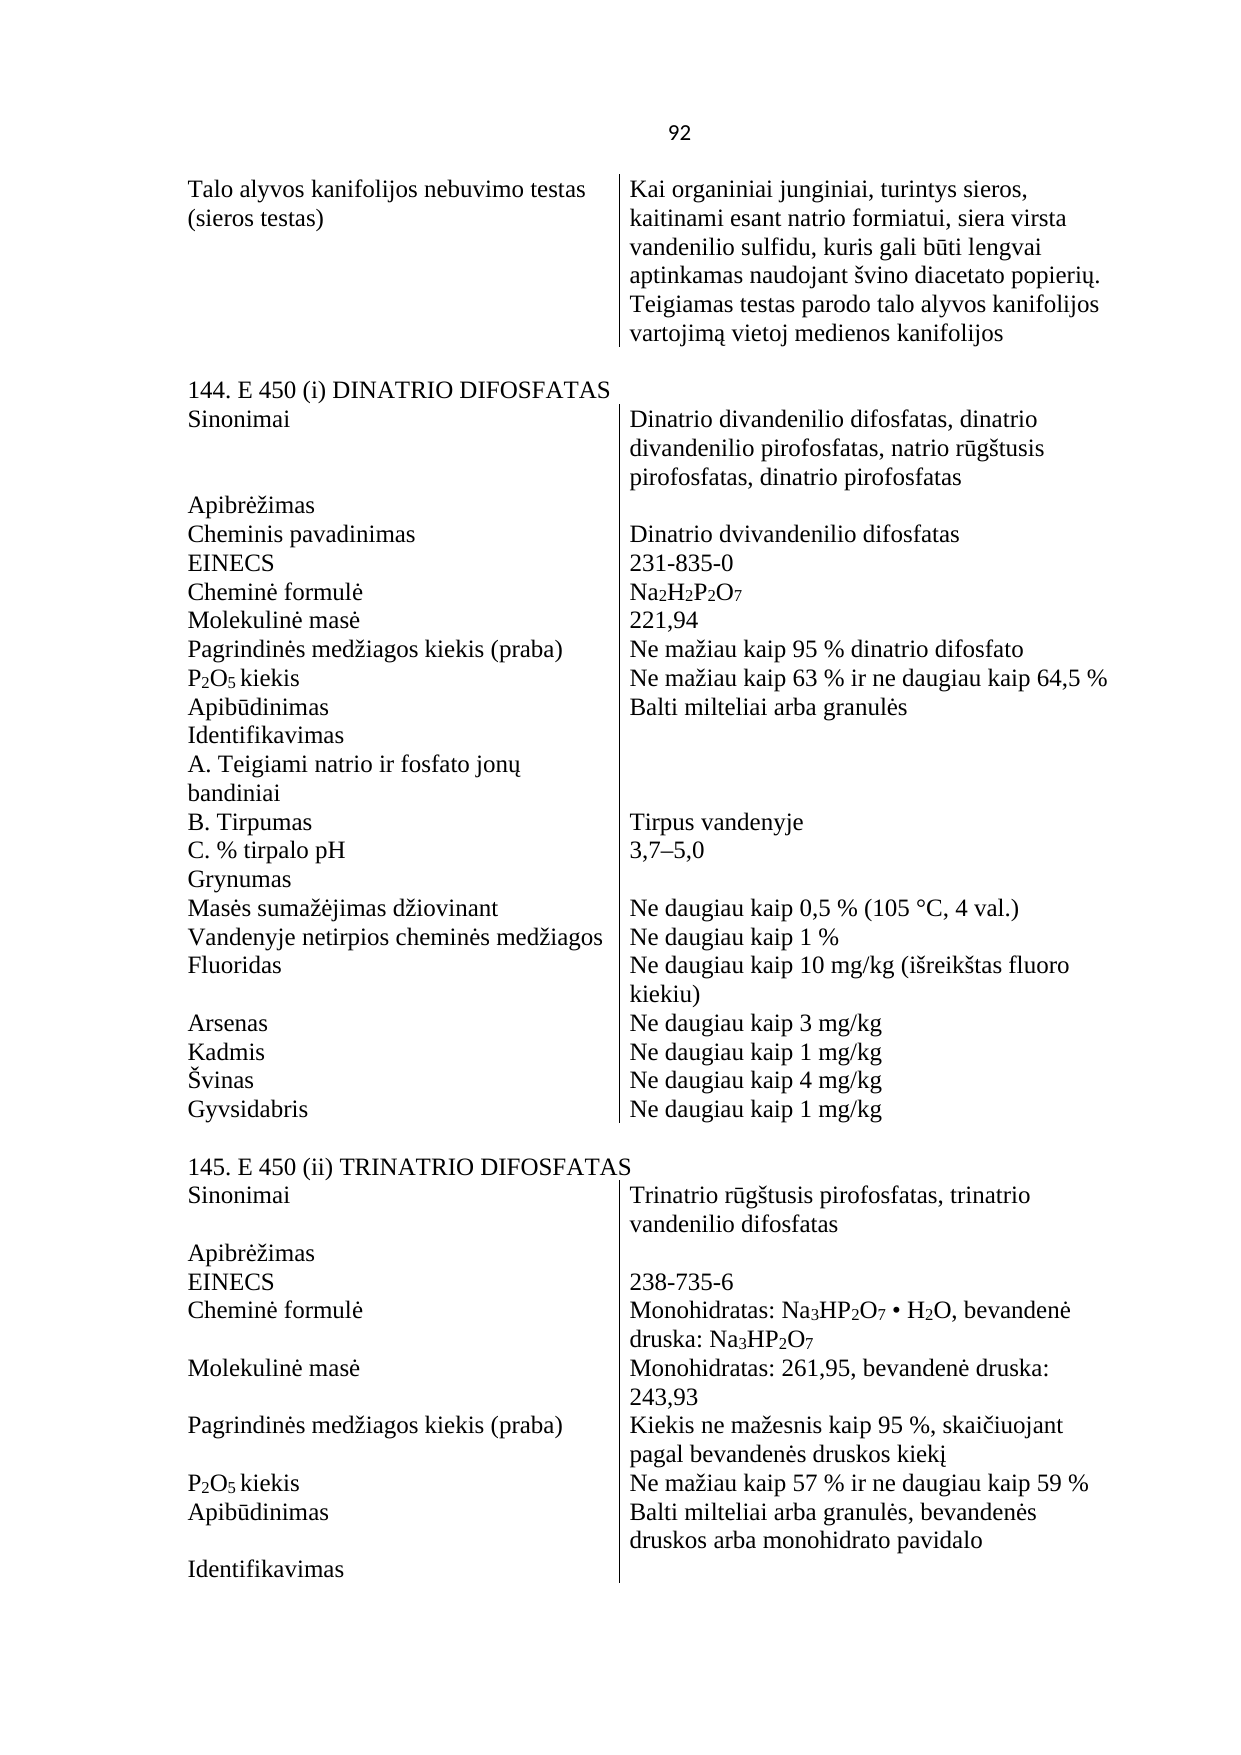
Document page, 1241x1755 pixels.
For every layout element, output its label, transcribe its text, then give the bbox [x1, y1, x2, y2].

table_cell Molekulinė masė [177, 605, 619, 634]
table_cell Grynumas [177, 864, 619, 893]
table_cell Trinatrio rūgštusis pirofosfatas, trinatrio vandenilio difosfatas [620, 1180, 1122, 1238]
table_cell Balti milteliai arba granulės, bevandenės druskos arba monohidrato pavidalo [620, 1497, 1122, 1554]
table_cell Kadmis [177, 1037, 619, 1065]
table_cell A. Teigiami natrio ir fosfato jonų bandiniai [177, 749, 619, 807]
table_cell EINECS [177, 1267, 619, 1295]
table_cell P2O5 kiekis [177, 663, 619, 692]
table_cell Talo alyvos kanifolijos nebuvimo testas (sieros testas) [177, 174, 619, 347]
table_cell Vandenyje netirpios cheminės medžiagos [177, 922, 619, 950]
table_cell Ne daugiau kaip 10 mg/kg (išreikštas fluoro kiekiu) [620, 950, 1122, 1008]
table_cell 231-835-0 [620, 548, 1122, 577]
table_cell Kai organiniai junginiai, turintys sieros, kaitinami esant natrio formiatui, siera virsta vandenilio sulfidu, kuris gali būti lengvai aptinkamas naudojant švino diacetato popierių. Teigiamas testas parodo talo alyvos kanifolijos vartojimą vietoj medienos kanifolijos [620, 174, 1122, 347]
table_cell Cheminė formulė [177, 1295, 619, 1353]
table_cell Masės sumažėjimas džiovinant [177, 893, 619, 922]
table_cell Ne daugiau kaip 1 % [620, 922, 1122, 950]
table_cell [620, 490, 1122, 519]
table_cell Apibūdinimas [177, 1497, 619, 1554]
table_cell Molekulinė masė [177, 1353, 619, 1410]
table_cell Tirpus vandenyje [620, 807, 1122, 835]
table_cell Ne daugiau kaip 1 mg/kg [620, 1037, 1122, 1065]
table_cell Identifikavimas [177, 720, 619, 749]
table_cell Gyvsidabris [177, 1094, 619, 1123]
table_cell Ne mažiau kaip 63 % ir ne daugiau kaip 64,5 % [620, 663, 1122, 692]
table_cell Pagrindinės medžiagos kiekis (praba) [177, 634, 619, 663]
table_header 144. E 450 (i) DINATRIO DIFOSFATAS [177, 375, 1122, 404]
table_cell 221,94 [620, 605, 1122, 634]
table_cell Identifikavimas [177, 1554, 619, 1583]
table_cell C. % tirpalo pH [177, 835, 619, 864]
table_cell Ne mažiau kaip 95 % dinatrio difosfato [620, 634, 1122, 663]
table_cell Apibrėžimas [177, 1238, 619, 1267]
table_cell Ne mažiau kaip 57 % ir ne daugiau kaip 59 % [620, 1468, 1122, 1497]
table_cell Pagrindinės medžiagos kiekis (praba) [177, 1410, 619, 1468]
table_cell Švinas [177, 1065, 619, 1094]
table_cell [620, 720, 1122, 749]
table_cell Monohidratas: Na3HP2O7 • H2O, bevandenė druska: Na3HP2O7 [620, 1295, 1122, 1353]
table_cell Ne daugiau kaip 4 mg/kg [620, 1065, 1122, 1094]
table_cell Ne daugiau kaip 3 mg/kg [620, 1008, 1122, 1037]
table_cell Sinonimai [177, 404, 619, 490]
table_cell Dinatrio dvivandenilio difosfatas [620, 519, 1122, 548]
table_cell Sinonimai [177, 1180, 619, 1238]
table_cell Cheminis pavadinimas [177, 519, 619, 548]
table_cell P2O5 kiekis [177, 1468, 619, 1497]
table_cell Apibrėžimas [177, 490, 619, 519]
table_cell Apibūdinimas [177, 692, 619, 720]
table_cell Fluoridas [177, 950, 619, 1008]
table_cell Na2H2P2O7 [620, 577, 1122, 605]
table_cell [620, 864, 1122, 893]
table_cell Monohidratas: 261,95, bevandenė druska: 243,93 [620, 1353, 1122, 1410]
table_cell B. Tirpumas [177, 807, 619, 835]
table_cell [620, 749, 1122, 807]
table_header 145. E 450 (ii) TRINATRIO DIFOSFATAS [177, 1152, 1122, 1180]
table_cell 238-735-6 [620, 1267, 1122, 1295]
table_cell Dinatrio divandenilio difosfatas, dinatrio divandenilio pirofosfatas, natrio rūgštusis pirofosfatas, dinatrio pirofosfatas [620, 404, 1122, 490]
table_cell [620, 1554, 1122, 1583]
table_cell Balti milteliai arba granulės [620, 692, 1122, 720]
table_cell Ne daugiau kaip 1 mg/kg [620, 1094, 1122, 1123]
table_cell Kiekis ne mažesnis kaip 95 %, skaičiuojant pagal bevandenės druskos kiekį [620, 1410, 1122, 1468]
table_cell Cheminė formulė [177, 577, 619, 605]
table_cell [620, 1238, 1122, 1267]
table_cell Ne daugiau kaip 0,5 % (105 °C, 4 val.) [620, 893, 1122, 922]
table_cell Arsenas [177, 1008, 619, 1037]
table_cell 3,7–5,0 [620, 835, 1122, 864]
table_cell EINECS [177, 548, 619, 577]
